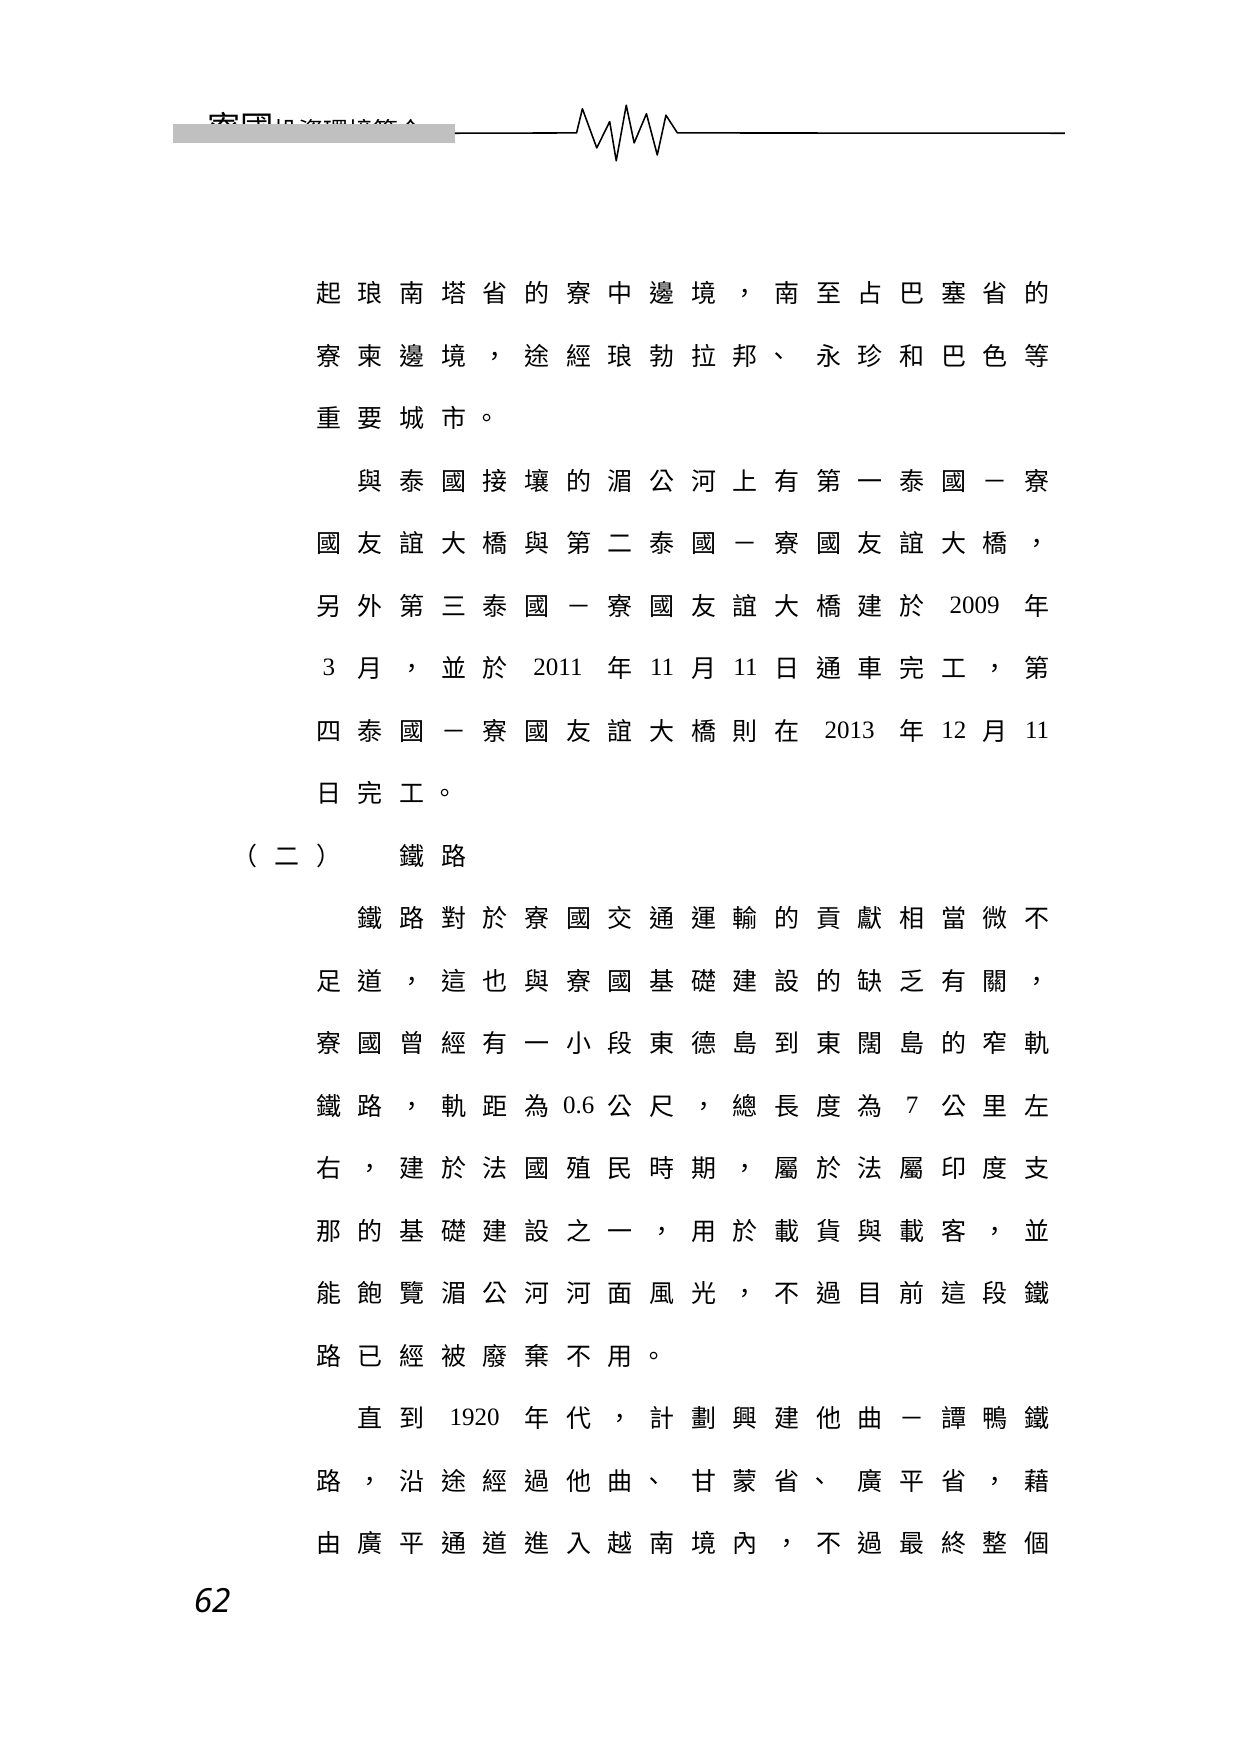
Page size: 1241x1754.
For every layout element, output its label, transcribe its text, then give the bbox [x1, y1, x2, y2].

text 直到1920年代，計劃興建他曲－譚鴨鐵路，沿途經過他曲、甘蒙省、廣平省，藉由廣平通道進入越南境內，不過最終整個 [281, 1375, 1058, 1563]
text （二） 鐵路 [207, 813, 1058, 875]
text 與泰國接壤的湄公河上有第一泰國－寮國友誼大橋與第二泰國－寮國友誼大橋，另外第三泰國－寮國友誼大橋建於2009年3月，並於2011年11月11日通車完工，第四泰國－寮國友誼大橋則在2013年12月11日完工。 [281, 438, 1058, 813]
text 起琅南塔省的寮中邊境，南至占巴塞省的寮柬邊境，途經琅勃拉邦、永珍和巴色等重要城市。 [281, 250, 1058, 438]
text 鐵路對於寮國交通運輸的貢獻相當微不足道，這也與寮國基礎建設的缺乏有關，寮國曾經有一小段東德島到東闊島的窄軌鐵路，軌距為0.6公尺，總長度為7公里左右，建於法國殖民時期，屬於法屬印度支那的基礎建設之一，用於載貨與載客，並能飽覽湄公河河面風光，不過目前這段鐵路已經被廢棄不用。 [281, 875, 1058, 1375]
